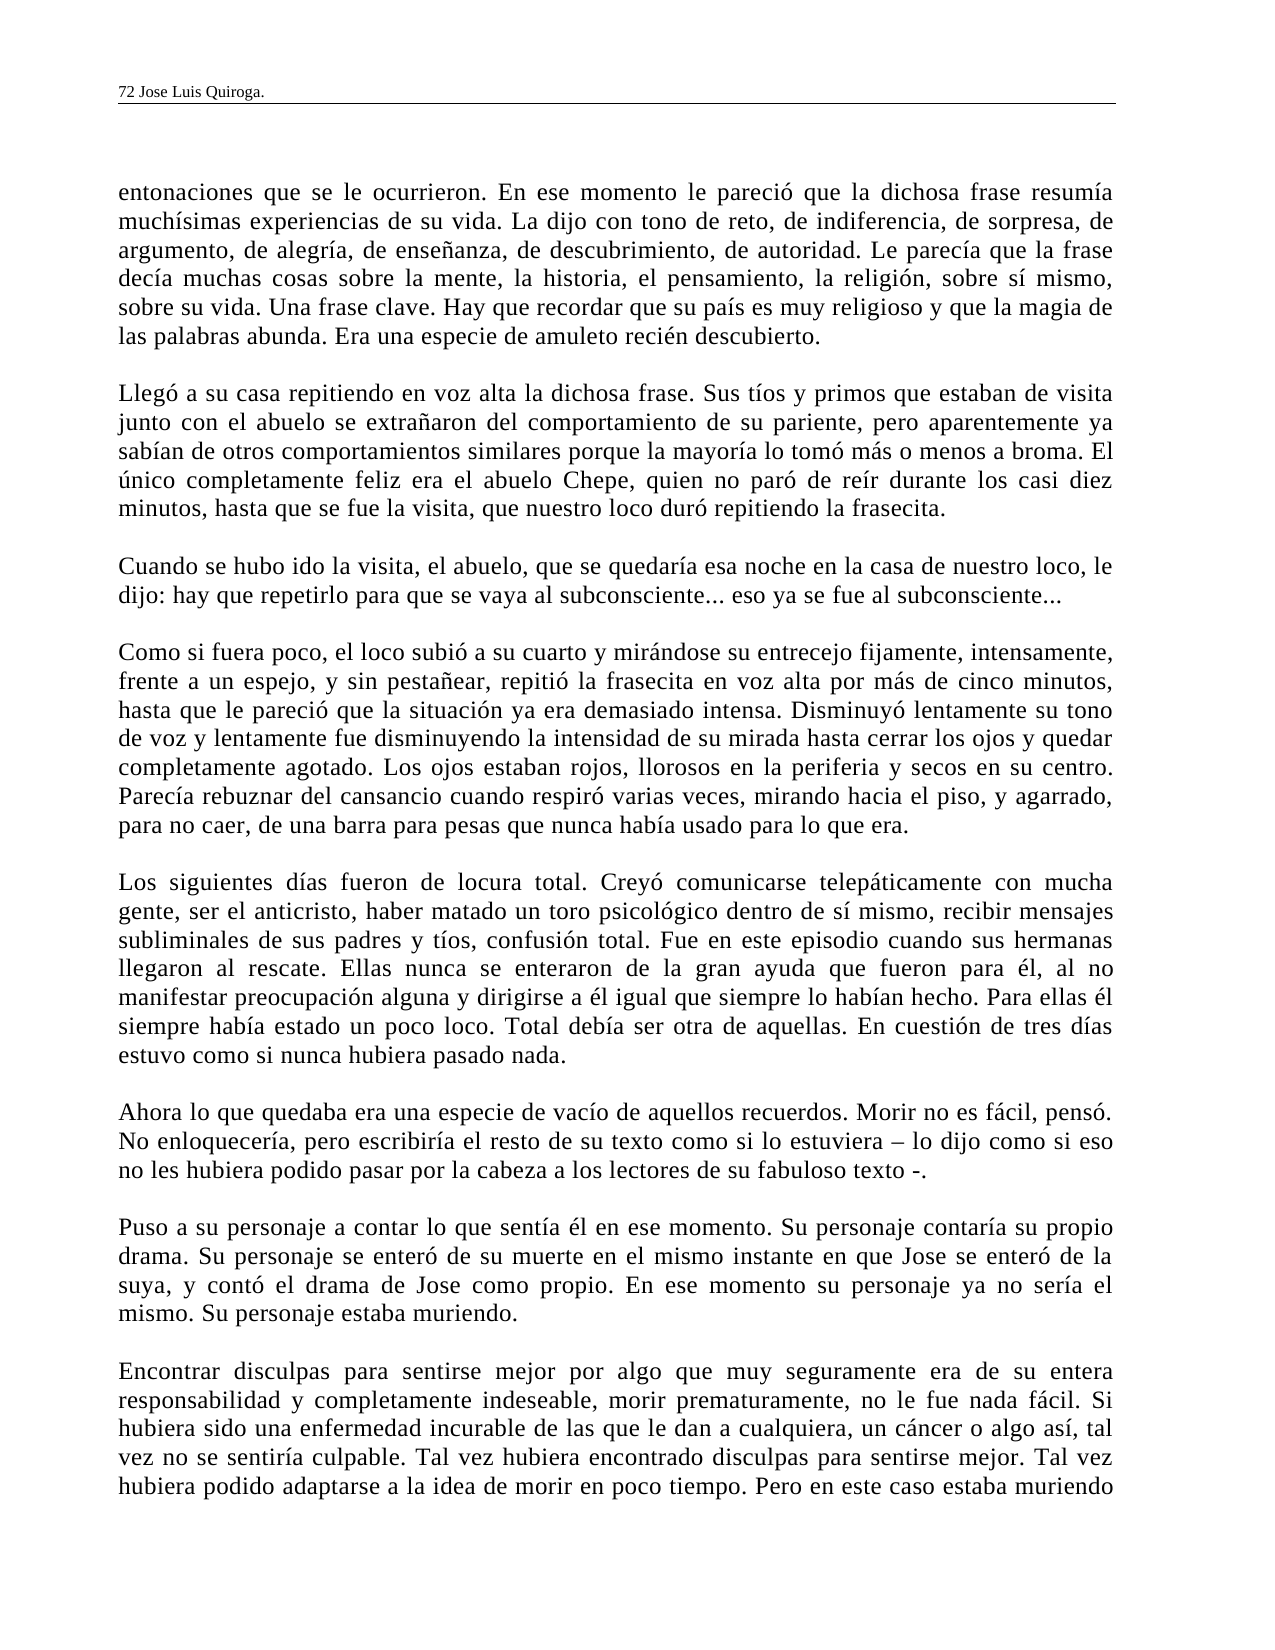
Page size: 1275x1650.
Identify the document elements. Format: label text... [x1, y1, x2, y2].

text Puso a su personaje a contar lo que sentía él en ese momento. Su personaje contaría su propio drama. Su personaje se enteró de su muerte en el mismo instante en que Jose se enteró de la suya, y contó el drama de Jose como propio. En ese momento su personaje ya no sería el mismo. Su personaje estaba muriendo. [118, 1212, 1116, 1327]
text Como si fuera poco, el loco subió a su cuarto y mirándose su entrecejo fijamente, intensamente, frente a un espejo, y sin pestañear, repitió la frasecita en voz alta por más de cinco minutos, hasta que le pareció que la situación ya era demasiado intensa. Disminuyó lentamente su tono de voz y lentamente fue disminuyendo la intensidad de su mirada hasta cerrar los ojos y quedar completamente agotado. Los ojos estaban rojos, llorosos en la periferia y secos en su centro. Parecía rebuznar del cansancio cuando respiró varias veces, mirando hacia el piso, y agarrado, para no caer, de una barra para pesas que nunca había usado para lo que era. [118, 637, 1116, 838]
text Ahora lo que quedaba era una especie de vacío de aquellos recuerdos. Morir no es fácil, pensó. No enloquecería, pero escribiría el resto de su texto como si lo estuviera – lo dijo como si eso no les hubiera podido pasar por la cabeza a los lectores de su fabuloso texto -. [118, 1097, 1116, 1183]
text Los siguientes días fueron de locura total. Creyó comunicarse telepáticamente con mucha gente, ser el anticristo, haber matado un toro psicológico dentro de sí mismo, recibir mensajes subliminales de sus padres y tíos, confusión total. Fue en este episodio cuando sus hermanas llegaron al rescate. Ellas nunca se enteraron de la gran ayuda que fueron para él, al no manifestar preocupación alguna y dirigirse a él igual que siempre lo habían hecho. Para ellas él siempre había estado un poco loco. Total debía ser otra de aquellas. En cuestión de tres días estuvo como si nunca hubiera pasado nada. [118, 867, 1116, 1068]
text Cuando se hubo ido la visita, el abuelo, que se quedaría esa noche en la casa de nuestro loco, le dijo: hay que repetirlo para que se vaya al subconsciente... eso ya se fue al subconsciente... [118, 551, 1116, 608]
text entonaciones que se le ocurrieron. En ese momento le pareció que la dichosa frase resumía muchísimas experiencias de su vida. La dijo con tono de reto, de indiferencia, de sorpresa, de argumento, de alegría, de enseñanza, de descubrimiento, de autoridad. Le parecía que la frase decía muchas cosas sobre la mente, la historia, el pensamiento, la religión, sobre sí mismo, sobre su vida. Una frase clave. Hay que recordar que su país es muy religioso y que la magia de las palabras abunda. Era una especie de amuleto recién descubierto. [118, 177, 1116, 350]
text Llegó a su casa repitiendo en voz alta la dichosa frase. Sus tíos y primos que estaban de visita junto con el abuelo se extrañaron del comportamiento de su pariente, pero aparentemente ya sabían de otros comportamientos similares porque la mayoría lo tomó más o menos a broma. El único completamente feliz era el abuelo Chepe, quien no paró de reír durante los casi diez minutos, hasta que se fue la visita, que nuestro loco duró repitiendo la frasecita. [118, 378, 1116, 522]
text Encontrar disculpas para sentirse mejor por algo que muy seguramente era de su entera responsabilidad y completamente indeseable, morir prematuramente, no le fue nada fácil. Si hubiera sido una enfermedad incurable de las que le dan a cualquiera, un cáncer o algo así, tal vez no se sentiría culpable. Tal vez hubiera encontrado disculpas para sentirse mejor. Tal vez hubiera podido adaptarse a la idea de morir en poco tiempo. Pero en este caso estaba muriendo [118, 1356, 1116, 1500]
